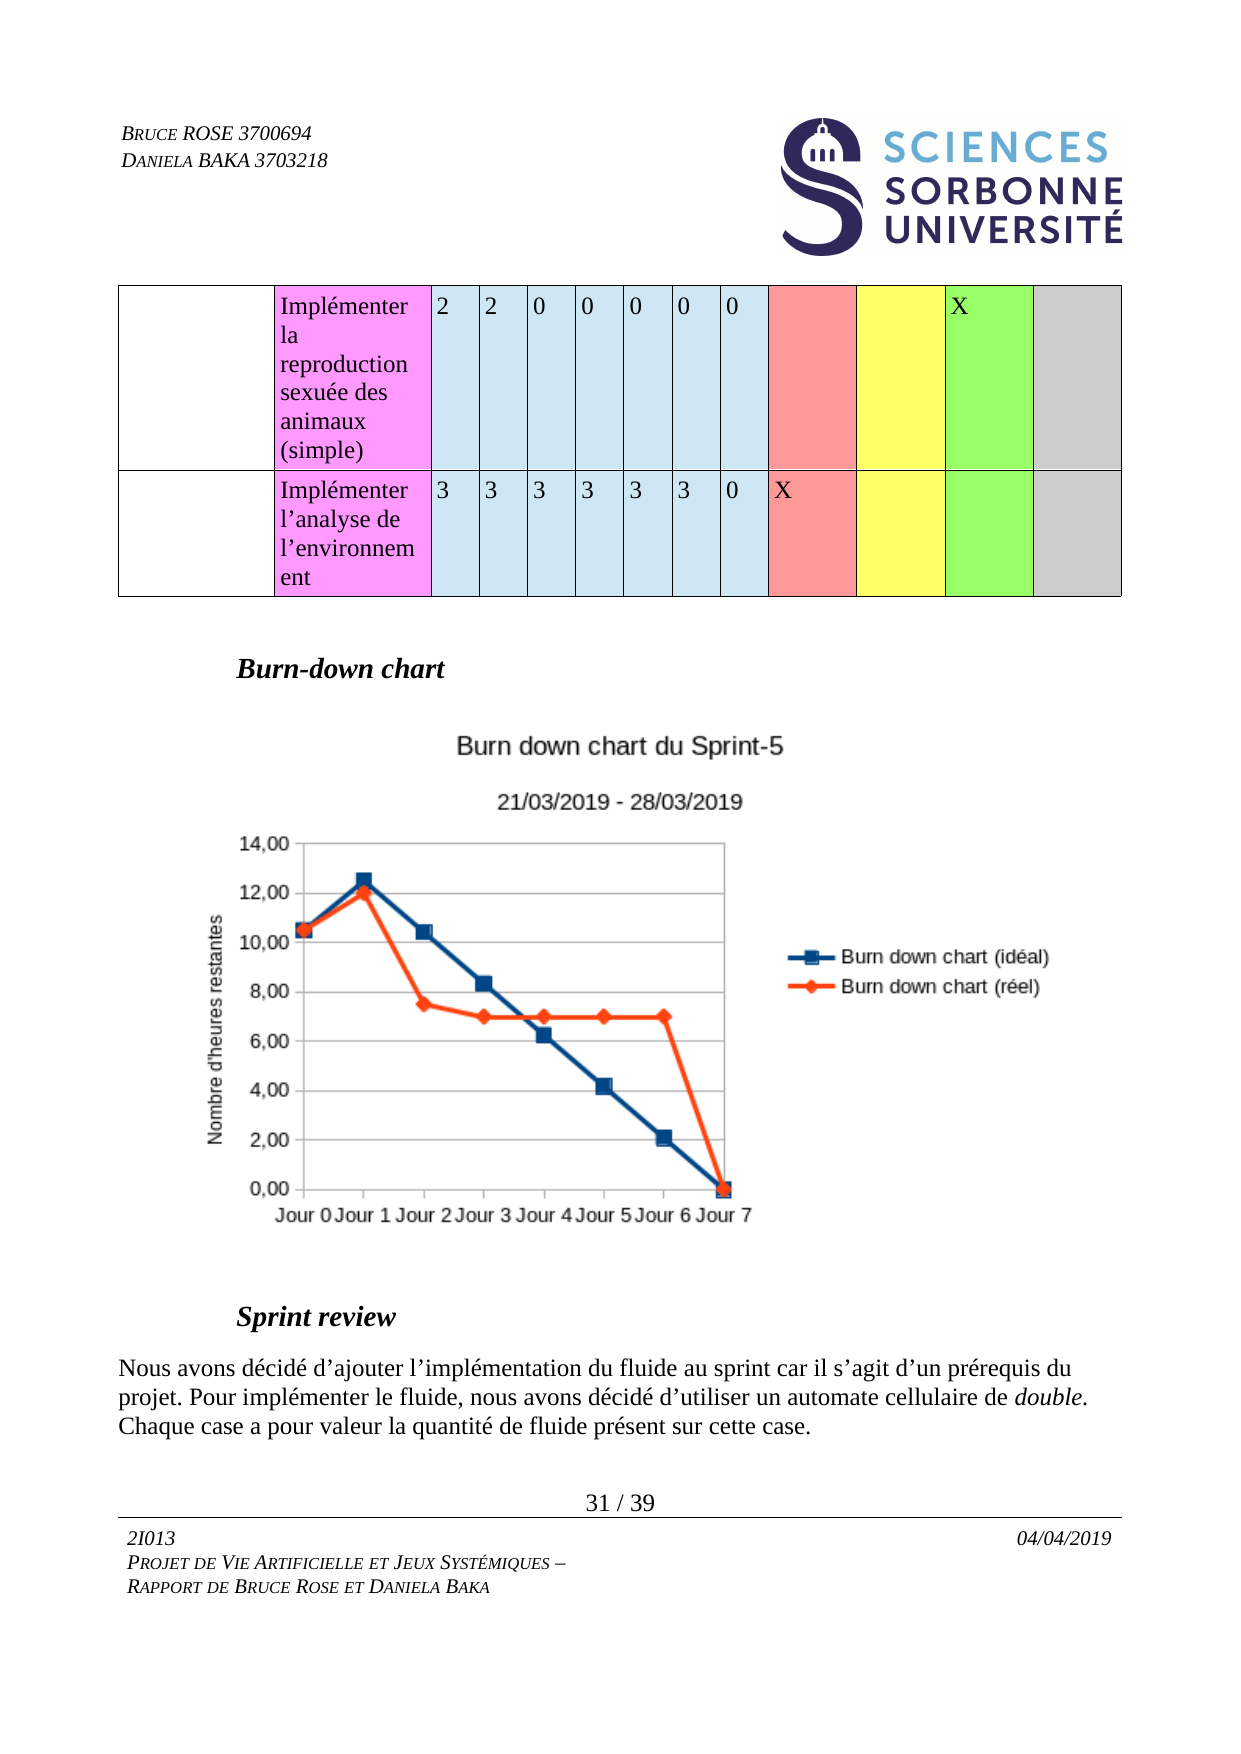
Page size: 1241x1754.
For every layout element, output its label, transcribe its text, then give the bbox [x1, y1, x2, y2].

table_cell 3 [673, 471, 720, 596]
table_cell X [769, 471, 856, 596]
table_cell [119, 471, 274, 596]
table_cell Implémenter la reproduction sexuée des animaux (simple) [275, 286, 431, 469]
table_cell 0 [528, 286, 575, 469]
table_cell Implémenter l’analyse de l’environnement [275, 471, 431, 596]
picture [172, 705, 1068, 1238]
table_cell 2 [480, 286, 527, 469]
table_cell [946, 471, 1033, 596]
text Sprint review [118, 1299, 1122, 1332]
table_cell 0 [576, 286, 623, 469]
table_cell 3 [432, 471, 479, 596]
table_cell 3 [576, 471, 623, 596]
table_cell 0 [673, 286, 720, 469]
table_cell [1034, 286, 1121, 469]
table_cell 0 [721, 471, 768, 596]
text Nous avons décidé d’ajouter l’implémentation du fluide au sprint car il s’agit d’un prérequis du projet. Pour implémenter le fluide, nous avons décidé d’utiliser un automate cellulaire de double. Chaque case a pour valeur la quantité de fluide présent sur cette case. [118, 1353, 1122, 1440]
table_cell [119, 286, 274, 469]
picture [781, 118, 1123, 256]
table_cell 0 [721, 286, 768, 469]
table_cell [769, 286, 856, 469]
table_cell 0 [624, 286, 672, 469]
text Burn-down chart [118, 651, 1122, 684]
table_cell [857, 286, 945, 469]
table_cell 3 [624, 471, 672, 596]
table_cell [857, 471, 945, 596]
table_cell X [946, 286, 1033, 469]
table_cell [1034, 471, 1121, 596]
table_cell 3 [528, 471, 575, 596]
table_cell 2 [432, 286, 479, 469]
table_cell 3 [480, 471, 527, 596]
